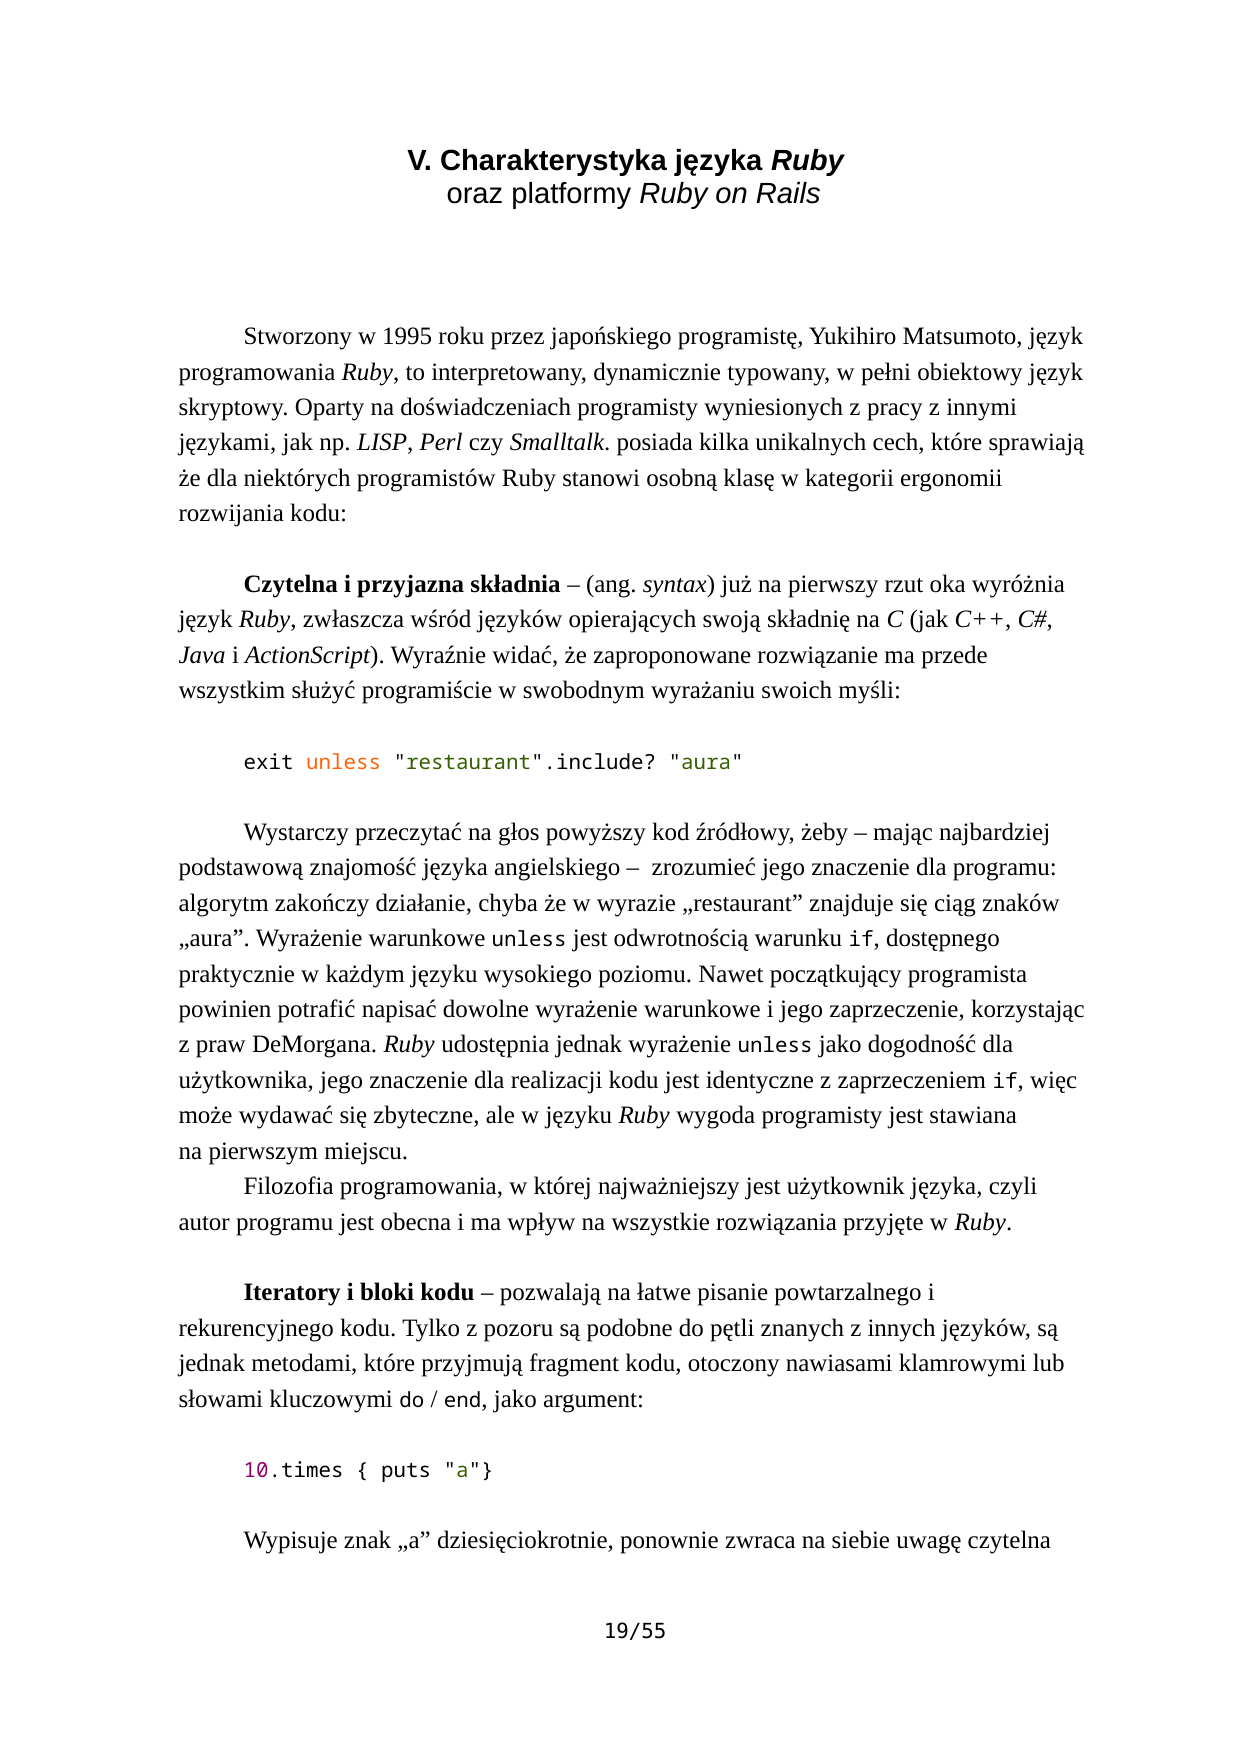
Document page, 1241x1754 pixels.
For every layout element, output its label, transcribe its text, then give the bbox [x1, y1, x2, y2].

text 10.times { puts "a"} [178, 1449, 1093, 1520]
text exit unless "restaurant".include? "aura" [178, 741, 1093, 777]
text oraz platformy Ruby on Rails [177, 176, 1093, 210]
list Charakterystyka języka Ruby [177, 143, 1093, 176]
text Czytelna i przyjazna składnia – (ang. syntax) już na pierwszy rzut oka wyróżnia język Ruby, zwłaszcza wśród języków opierających swoją składnię na C (jak C++, C#, Java i ActionScript). Wyraźnie widać, że zaproponowane rozwiązanie ma przede wszystkim służyć programiście w swobodnym wyrażaniu swoich myśli: [178, 564, 1093, 741]
text Stworzony w 1995 roku przez japońskiego programistę, Yukihiro Matsumoto, język programowania Ruby, to interpretowany, dynamicznie typowany, w pełni obiektowy język skryptowy. Oparty na doświadczeniach programisty wyniesionych z pracy z innymi językami, jak np. LISP, Perl czy Smalltalk. posiada kilka unikalnych cech, które sprawiają że dla niektórych programistów Ruby stanowi osobną klasę w kategorii ergonomii rozwijania kodu: [178, 316, 1093, 529]
text Iteratory i bloki kodu – pozwalają na łatwe pisanie powtarzalnego i rekurencyjnego kodu. Tylko z pozoru są podobne do pętli znanych z innych języków, są jednak metodami, które przyjmują fragment kodu, otoczony nawiasami klamrowymi lub słowami kluczowymi do / end, jako argument: [178, 1272, 1093, 1449]
text Wypisuje znak „a” dziesięciokrotnie, ponownie zwraca na siebie uwagę czytelna [178, 1520, 1093, 1556]
text Filozofia programowania, w której najważniejszy jest użytkownik języka, czyli autor programu jest obecna i ma wpływ na wszystkie rozwiązania przyjęte w Ruby. [178, 1166, 1093, 1272]
text Wystarczy przeczytać na głos powyższy kod źródłowy, żeby – mając najbardziej podstawową znajomość języka angielskiego – zrozumieć jego znaczenie dla programu: algorytm zakończy działanie, chyba że w wyrazie „restaurant” znajduje się ciąg znaków „aura”. Wyrażenie warunkowe unless jest odwrotnością warunku if, dostępnego praktycznie w każdym języku wysokiego poziomu. Nawet początkujący programista powinien potrafić napisać dowolne wyrażenie warunkowe i jego zaprzeczenie, korzystając z praw DeMorgana. Ruby udostępnia jednak wyrażenie unless jako dogodność dla użytkownika, jego znaczenie dla realizacji kodu jest identyczne z zaprzeczeniem if, więc może wydawać się zbyteczne, ale w języku Ruby wygoda programisty jest stawiana na pierwszym miejscu. [178, 812, 1093, 1166]
